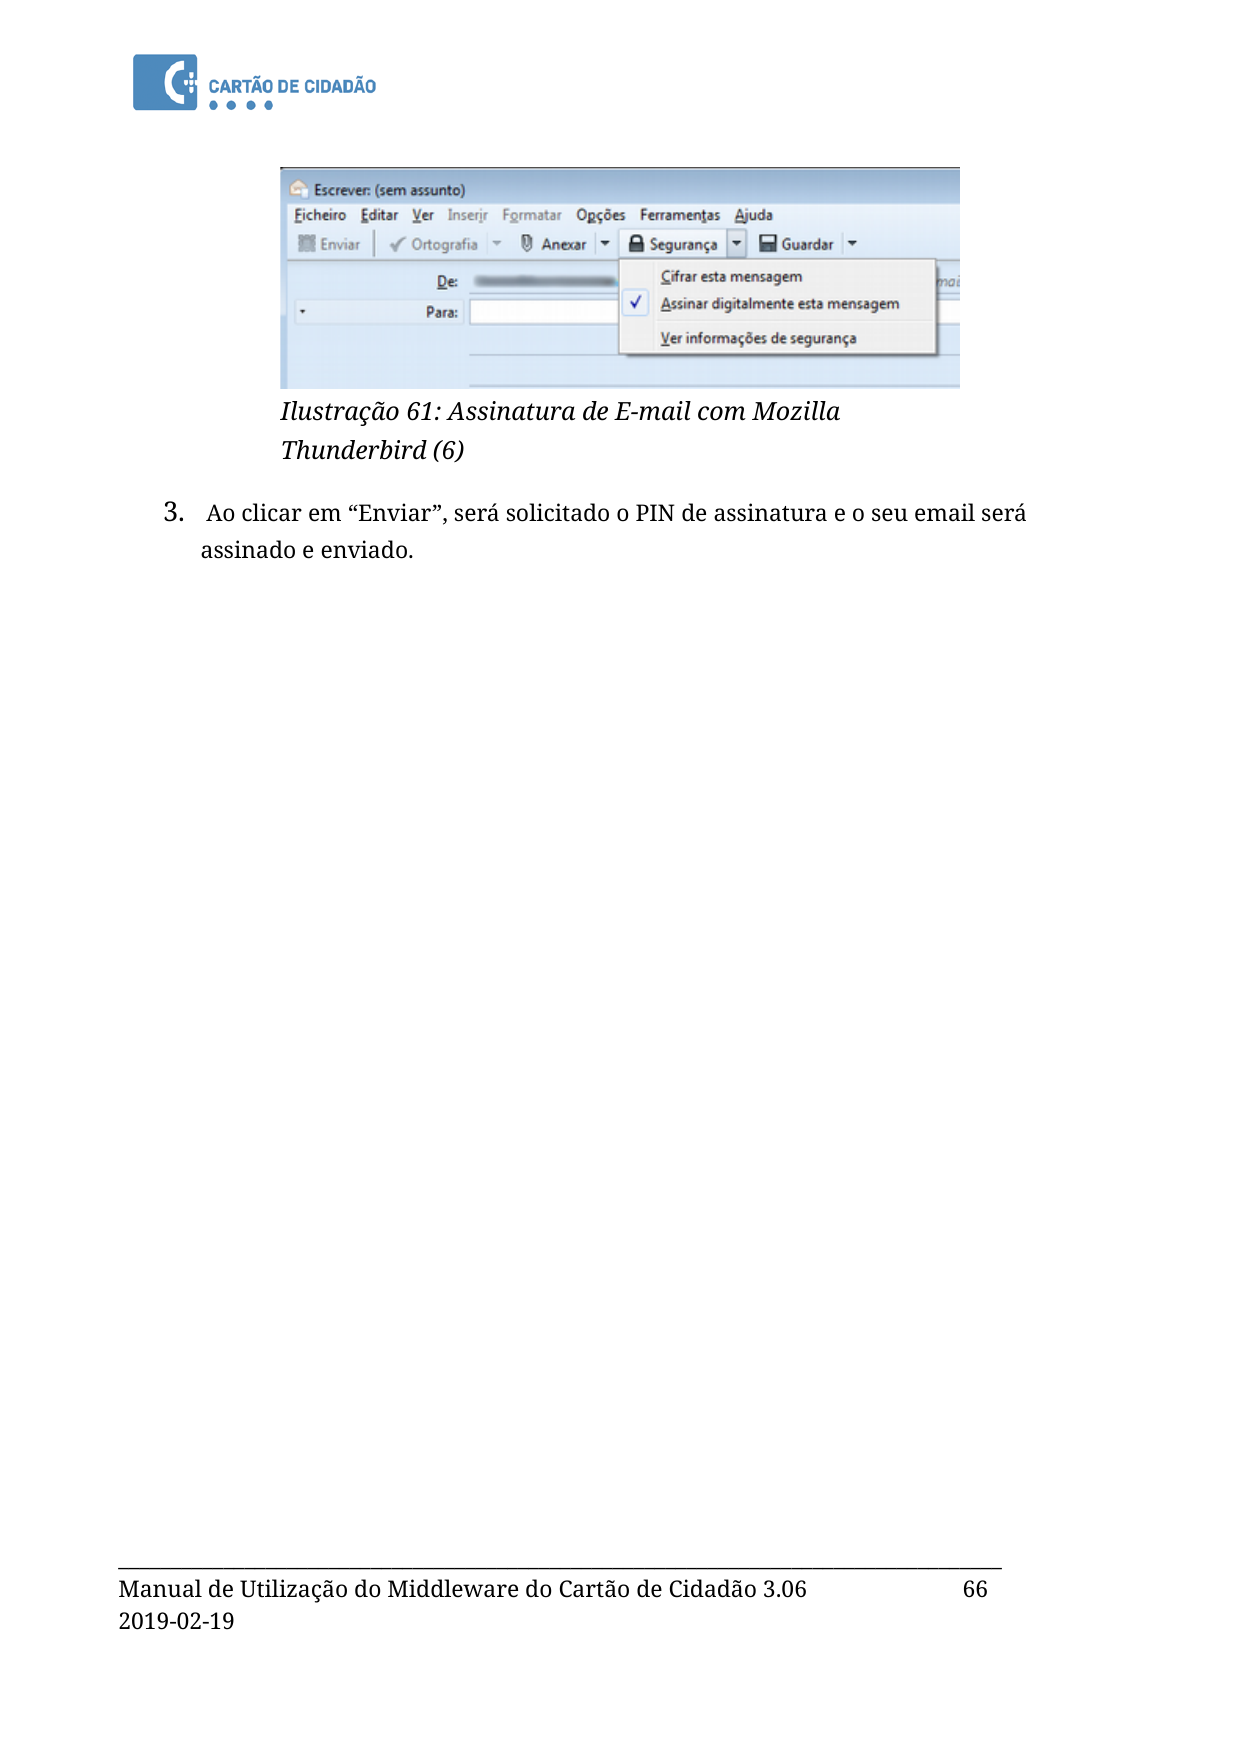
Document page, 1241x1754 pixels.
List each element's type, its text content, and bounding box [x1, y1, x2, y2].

list Ilustração 61: Assinatura de E-mail com Mozilla Thunderbird (6) [280, 389, 960, 467]
picture [130, 47, 423, 118]
list Ao clicar em “Enviar”, será solicitado o PIN de assinatura e o seu email será assinado e enviado. [163, 155, 1122, 565]
picture [280, 167, 960, 389]
